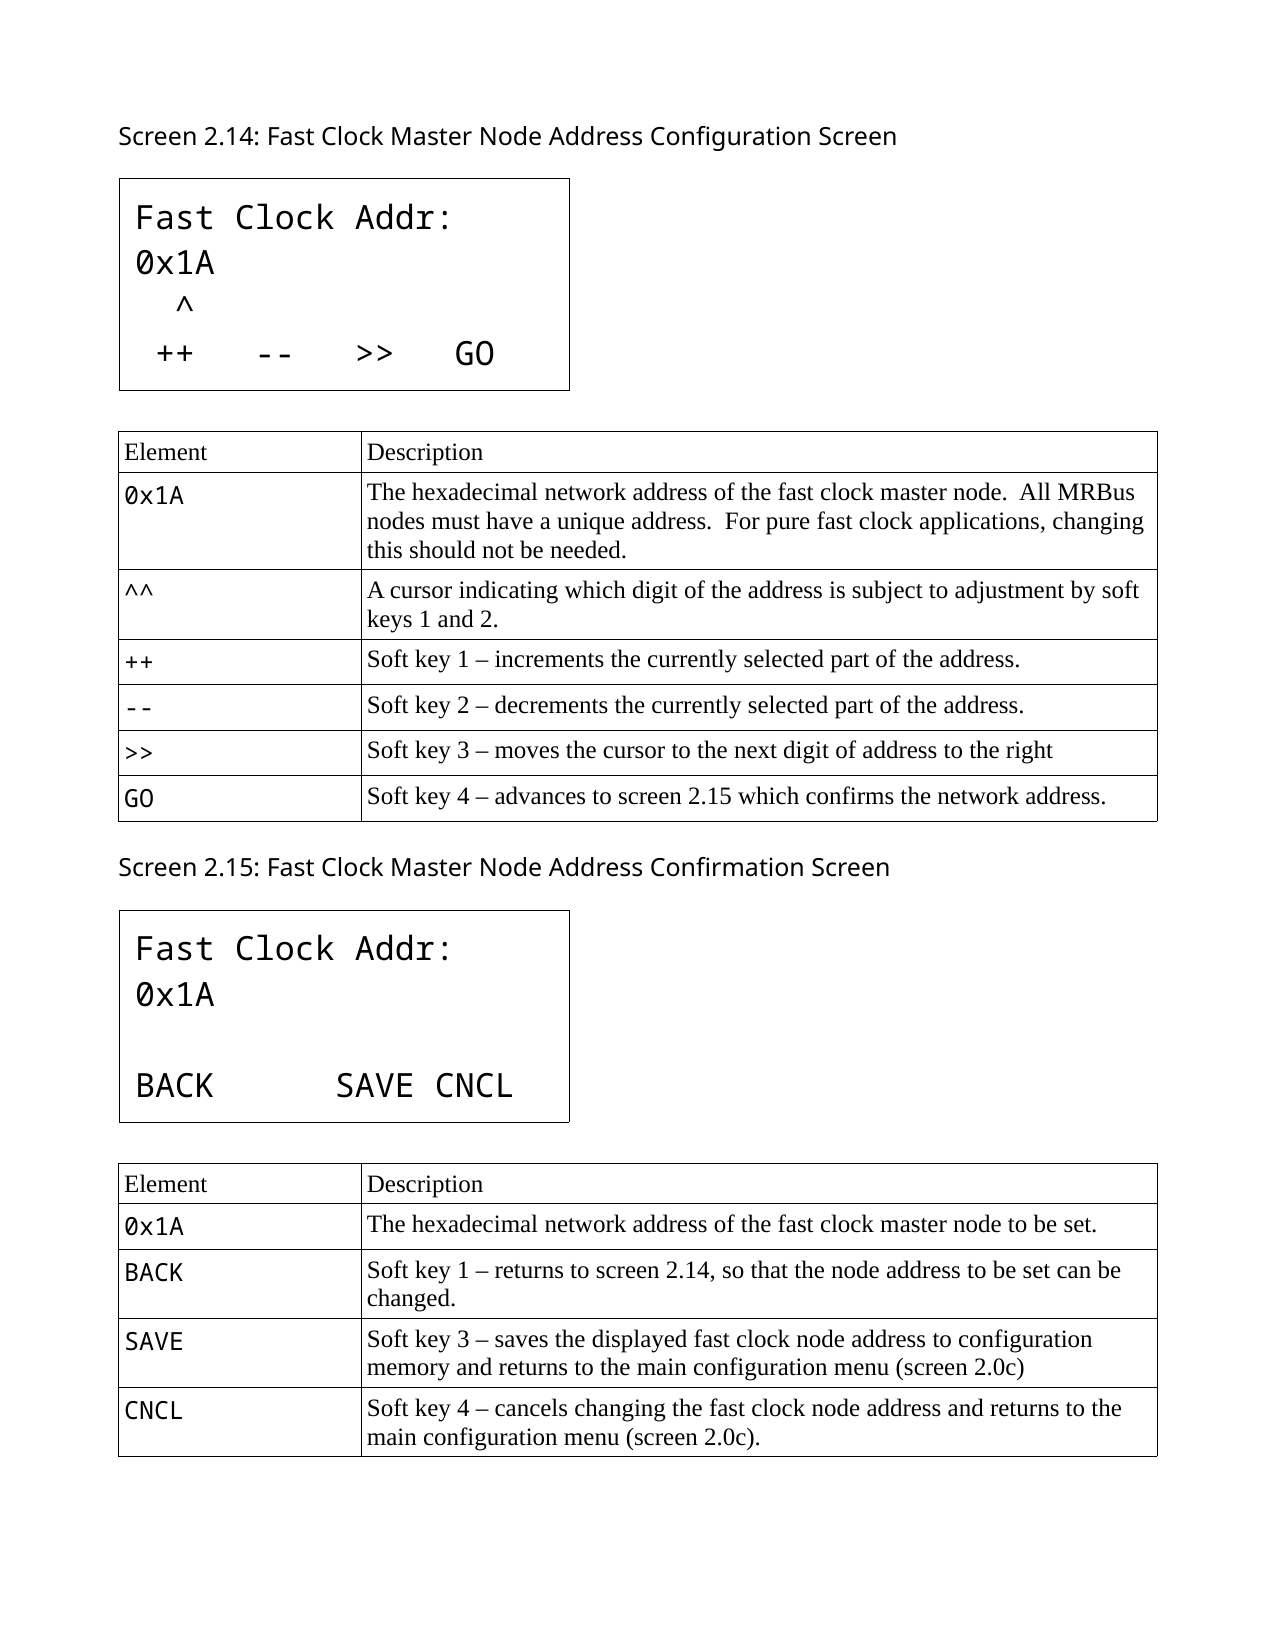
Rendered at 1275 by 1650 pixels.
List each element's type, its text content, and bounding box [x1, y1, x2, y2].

text 0x1A [135, 971, 553, 1016]
text Screen 2.14: Fast Clock Master Node Address Configuration Screen [118, 118, 1157, 152]
table_cell The hexadecimal network address of the fast clock master node to be set. [362, 1204, 1157, 1249]
table_cell Soft key 2 – decrements the currently selected part of the address. [362, 685, 1157, 730]
table_cell >> [119, 731, 361, 775]
table_cell -- [119, 685, 361, 730]
table_cell Soft key 3 – moves the cursor to the next digit of address to the right [362, 731, 1157, 775]
table_cell ^^ [119, 570, 361, 638]
table_cell ++ [119, 640, 361, 684]
table_header Description [362, 432, 1157, 472]
text ++ -- >> GO [135, 330, 553, 375]
text BACK SAVE CNCL [135, 1061, 553, 1107]
text Fast Clock Addr: [135, 925, 553, 971]
table_header Description [362, 1164, 1157, 1203]
table_cell SAVE [119, 1319, 361, 1387]
table_header Element [119, 1164, 361, 1203]
table_cell A cursor indicating which digit of the address is subject to adjustment by soft keys 1 and 2. [362, 570, 1157, 638]
table_cell Soft key 3 – saves the displayed fast clock node address to configuration memory and returns to the main configuration menu (screen 2.0c) [362, 1319, 1157, 1387]
table_cell BACK [119, 1250, 361, 1318]
text 0x1A [135, 239, 553, 284]
table_cell Soft key 4 – advances to screen 2.15 which confirms the network address. [362, 776, 1157, 821]
table_cell 0x1A [119, 1204, 361, 1249]
table_cell CNCL [119, 1388, 361, 1456]
table_cell Soft key 1 – returns to screen 2.14, so that the node address to be set can be changed. [362, 1250, 1157, 1318]
text Fast Clock Addr: [135, 193, 553, 239]
table_cell Soft key 1 – increments the currently selected part of the address. [362, 640, 1157, 684]
table_header Element [119, 432, 361, 472]
text ^ [135, 284, 553, 330]
table_cell The hexadecimal network address of the fast clock master node. All MRBus nodes must have a unique address. For pure fast clock applications, changing this should not be needed. [362, 473, 1157, 569]
table_cell Soft key 4 – cancels changing the fast clock node address and returns to the main configuration menu (screen 2.0c). [362, 1388, 1157, 1456]
text Screen 2.15: Fast Clock Master Node Address Confirmation Screen [118, 850, 1157, 884]
table_cell 0x1A [119, 473, 361, 569]
table_cell GO [119, 776, 361, 821]
